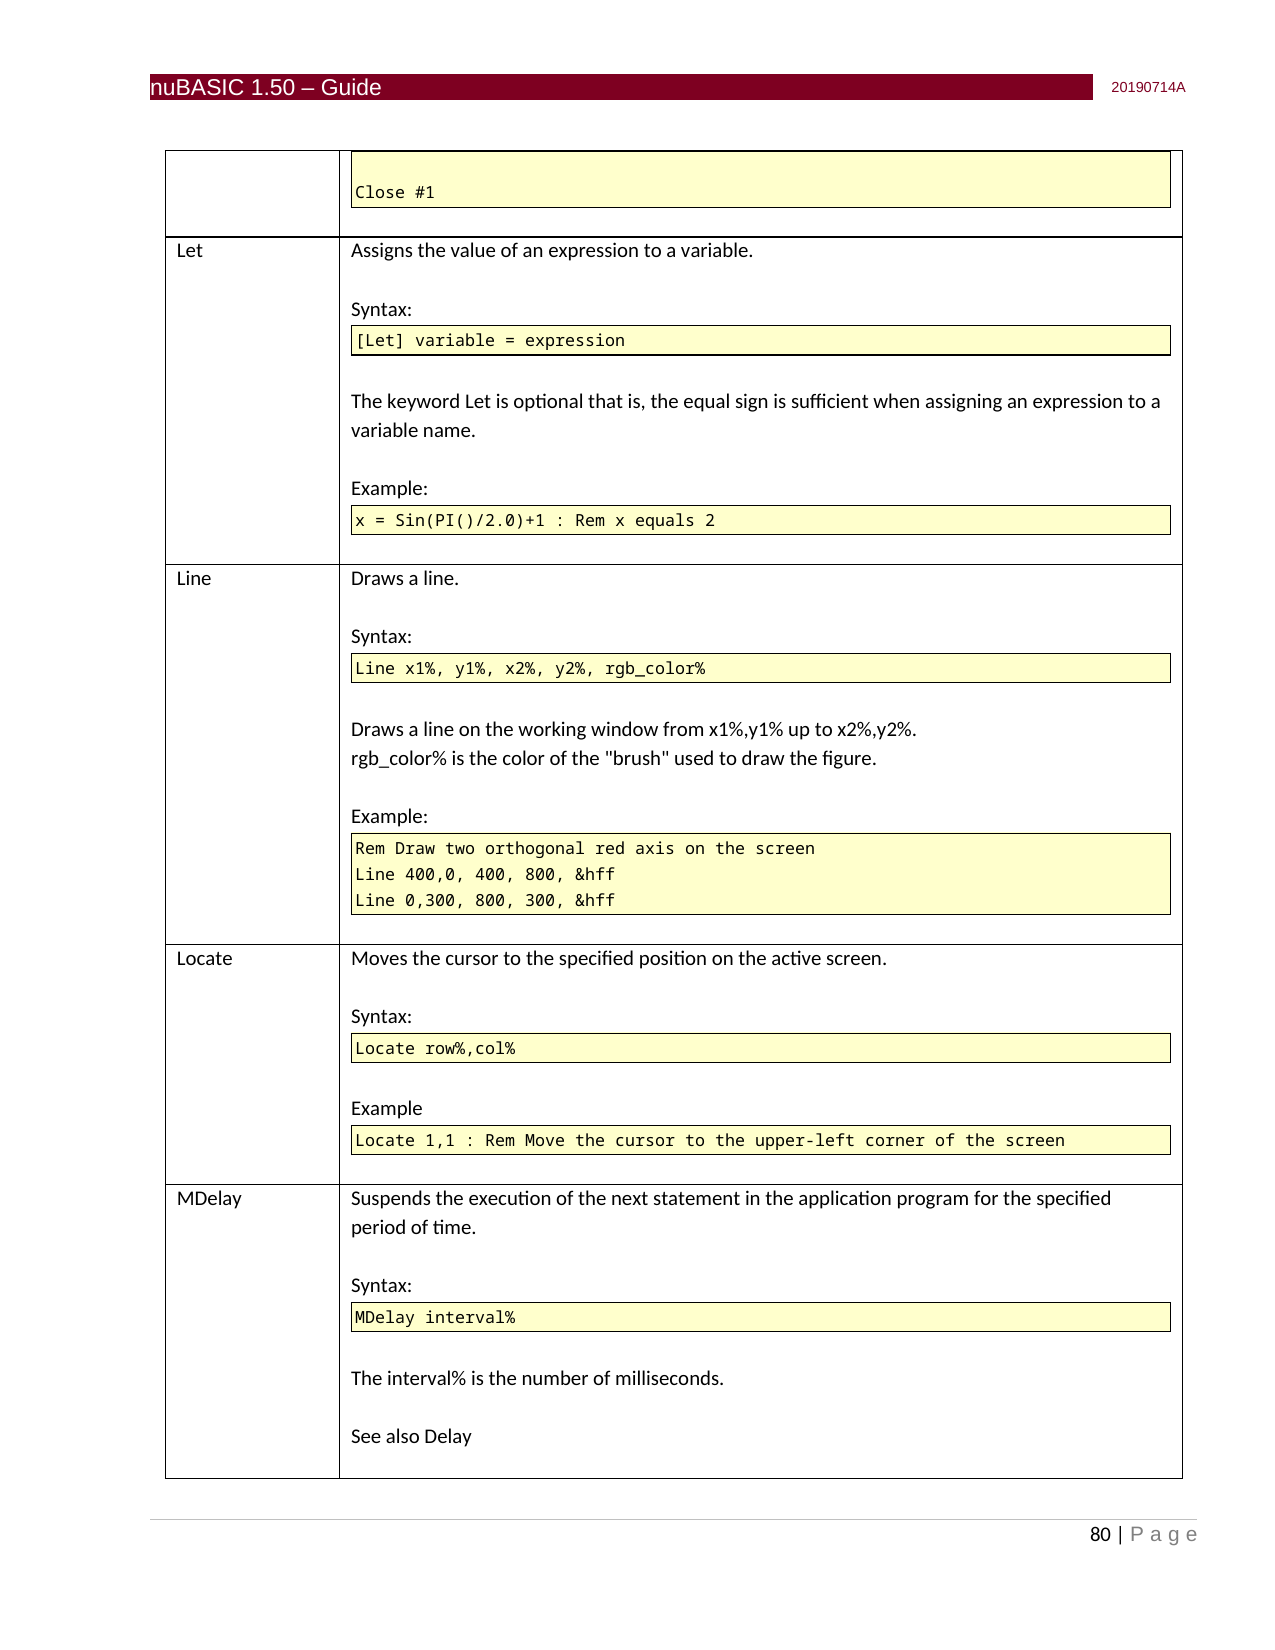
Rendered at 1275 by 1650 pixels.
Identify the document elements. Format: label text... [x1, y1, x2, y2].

table_cell Line [166, 565, 339, 944]
table_cell MDelay [166, 1185, 339, 1478]
table_cell Assigns the value of an expression to a variable. Syntax: [Let] variable = expression The keyword Let is optional that is, the equal sign is sufficient when assigning an expression to a variable name. Example: x = Sin(PI()/2.0)+1 : Rem x equals 2 [340, 238, 1182, 564]
table_cell Draws a line. Syntax: Line x1%, y1%, x2%, y2%, rgb_color% Draws a line on the working window from x1%,y1% up to x2%,y2%. rgb_color% is the color of the "brush" used to draw the figure. Example: Rem Draw two orthogonal red axis on the screen Line 400,0, 400, 800, &hff Line 0,300, 800, 300, &hff [340, 565, 1182, 944]
table_cell Moves the cursor to the specified position on the active screen. Syntax: Locate row%,col% Example Locate 1,1 : Rem Move the cursor to the upper-left corner of the screen [340, 945, 1182, 1184]
table_cell Let [166, 238, 339, 564]
table_cell Close #1 [340, 151, 1182, 236]
table_cell Locate [166, 945, 339, 1184]
table_cell Suspends the execution of the next statement in the application program for the specified period of time. Syntax: MDelay interval% The interval% is the number of milliseconds. See also Delay [340, 1185, 1182, 1478]
table_cell [166, 151, 339, 236]
